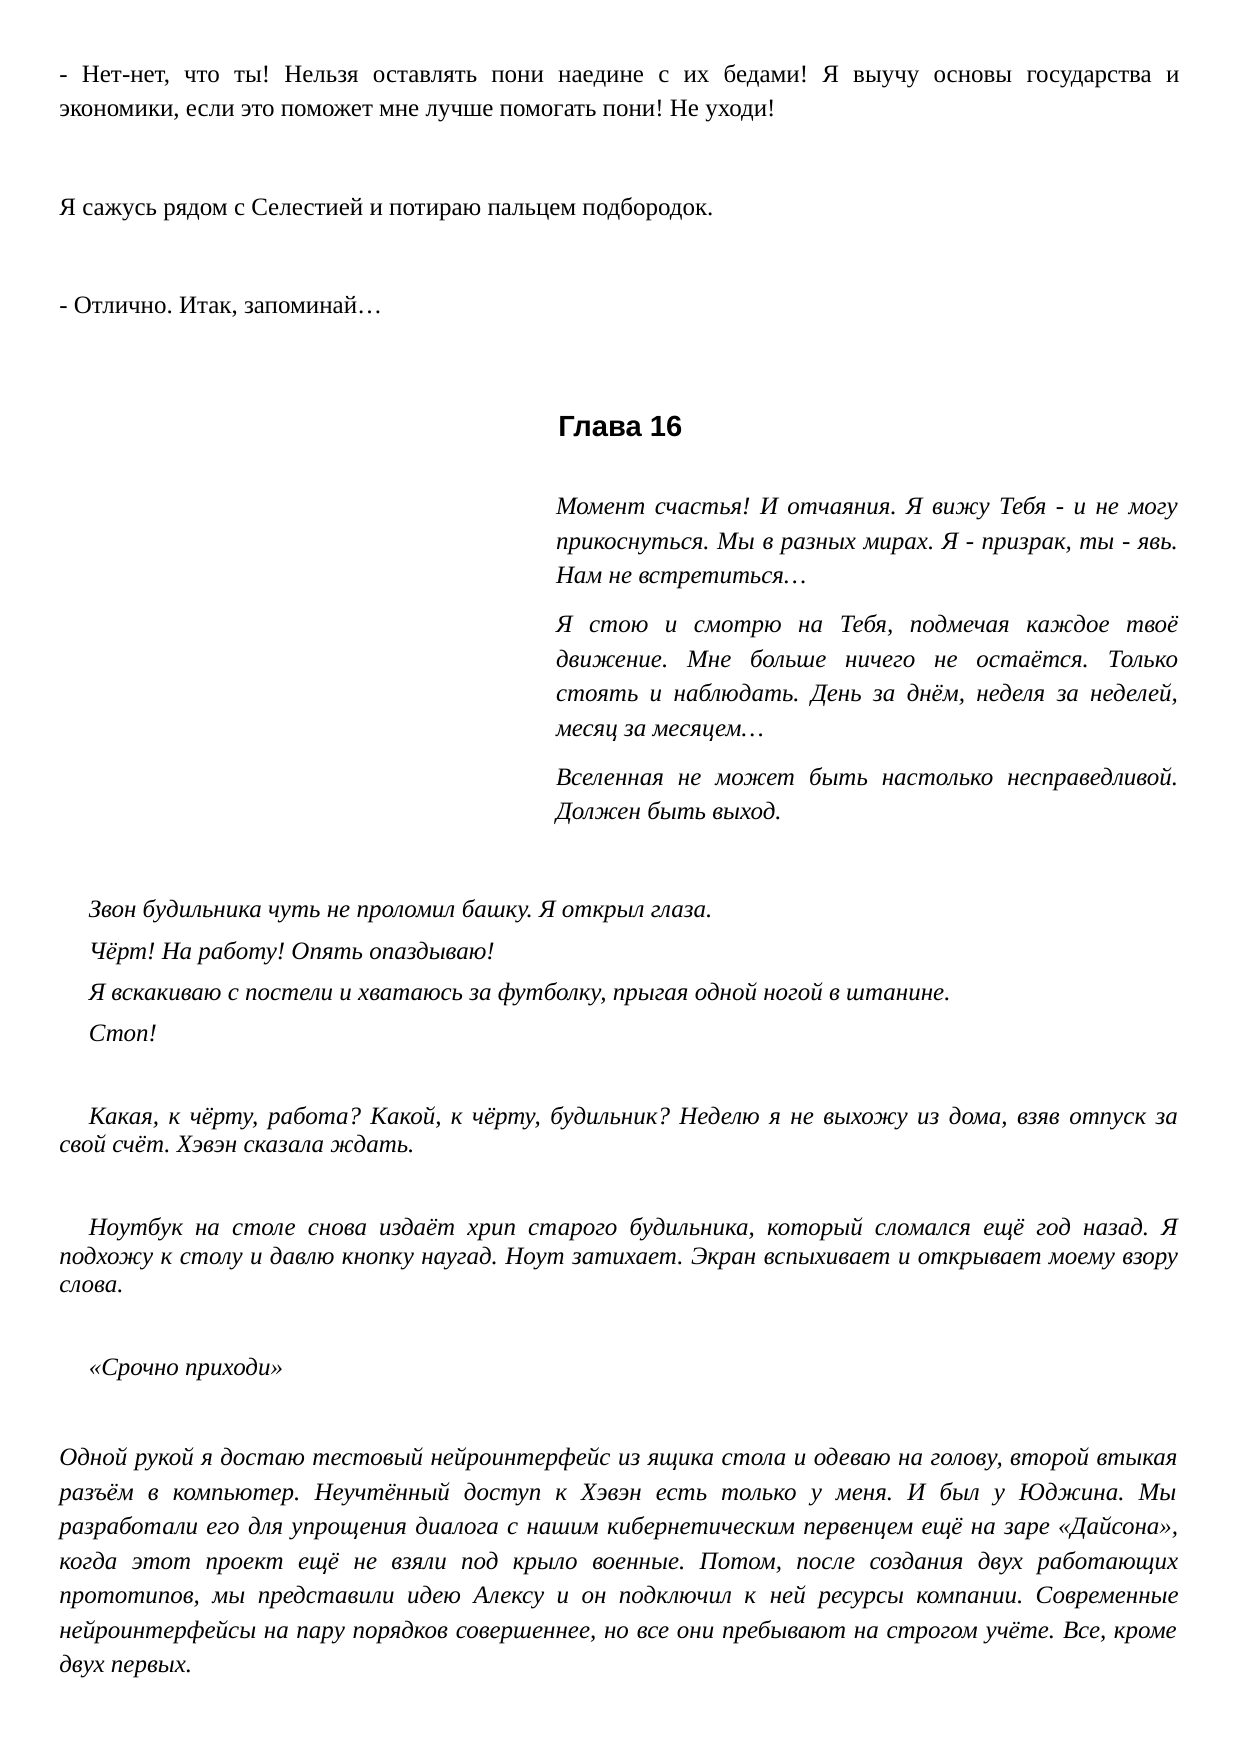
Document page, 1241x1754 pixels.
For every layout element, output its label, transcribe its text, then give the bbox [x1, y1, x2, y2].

text - Отлично. Итак, запоминай… [59, 290, 1181, 318]
subtitle Глава 16 [59, 409, 1181, 442]
text Момент счастья! И отчаяния. Я вижу Тебя - и не могу прикоснуться. Мы в разных мирах. Я - призрак, ты - явь. Нам не встретиться… [556, 491, 1181, 589]
text «Срочно приходи» [59, 1352, 1181, 1381]
text Звон будильника чуть не проломил башку. Я открыл глаза. [59, 894, 1181, 923]
text Ноутбук на столе снова издаёт хрип старого будильника, который сломался ещё год назад. Я подхожу к столу и давлю кнопку наугад. Ноут затихает. Экран вспыхивает и открывает моему взору слова. [59, 1212, 1181, 1298]
text Стоп! [59, 1018, 1181, 1047]
text Вселенная не может быть настолько несправедливой. Должен быть выход. [556, 762, 1181, 825]
text Я сажусь рядом с Селестией и потираю пальцем подбородок. [59, 192, 1181, 220]
text Чёрт! На работу! Опять опаздываю! [59, 936, 1181, 964]
text Какая, к чёрту, работа? Какой, к чёрту, будильник? Неделю я не выхожу из дома, взяв отпуск за свой счёт. Хэвэн сказала ждать. [59, 1101, 1181, 1158]
text Я вскакиваю с постели и хватаюсь за футболку, прыгая одной ногой в штанине. [59, 977, 1181, 1006]
text - Нет-нет, что ты! Нельзя оставлять пони наедине с их бедами! Я выучу основы государства и экономики, если это поможет мне лучше помогать пони! Не уходи! [59, 59, 1181, 122]
text Я стою и смотрю на Тебя, подмечая каждое твоё движение. Мне больше ничего не остаётся. Только стоять и наблюдать. День за днём, неделя за неделей, месяц за месяцем… [556, 609, 1181, 742]
text Одной рукой я достаю тестовый нейроинтерфейс из ящика стола и одеваю на голову, второй втыкая разъём в компьютер. Неучтённый доступ к Хэвэн есть только у меня. И был у Юджина. Мы разработали его для упрощения диалога с нашим кибернетическим первенцем ещё на заре «Дайсона», когда этот проект ещё не взяли под крыло военные. Потом, после создания двух работающих прототипов, мы представили идею Алексу и он подключил к ней ресурсы компании. Современные нейроинтерфейсы на пару порядков совершеннее, но все они пребывают на строгом учёте. Все, кроме двух первых. [59, 1442, 1181, 1678]
